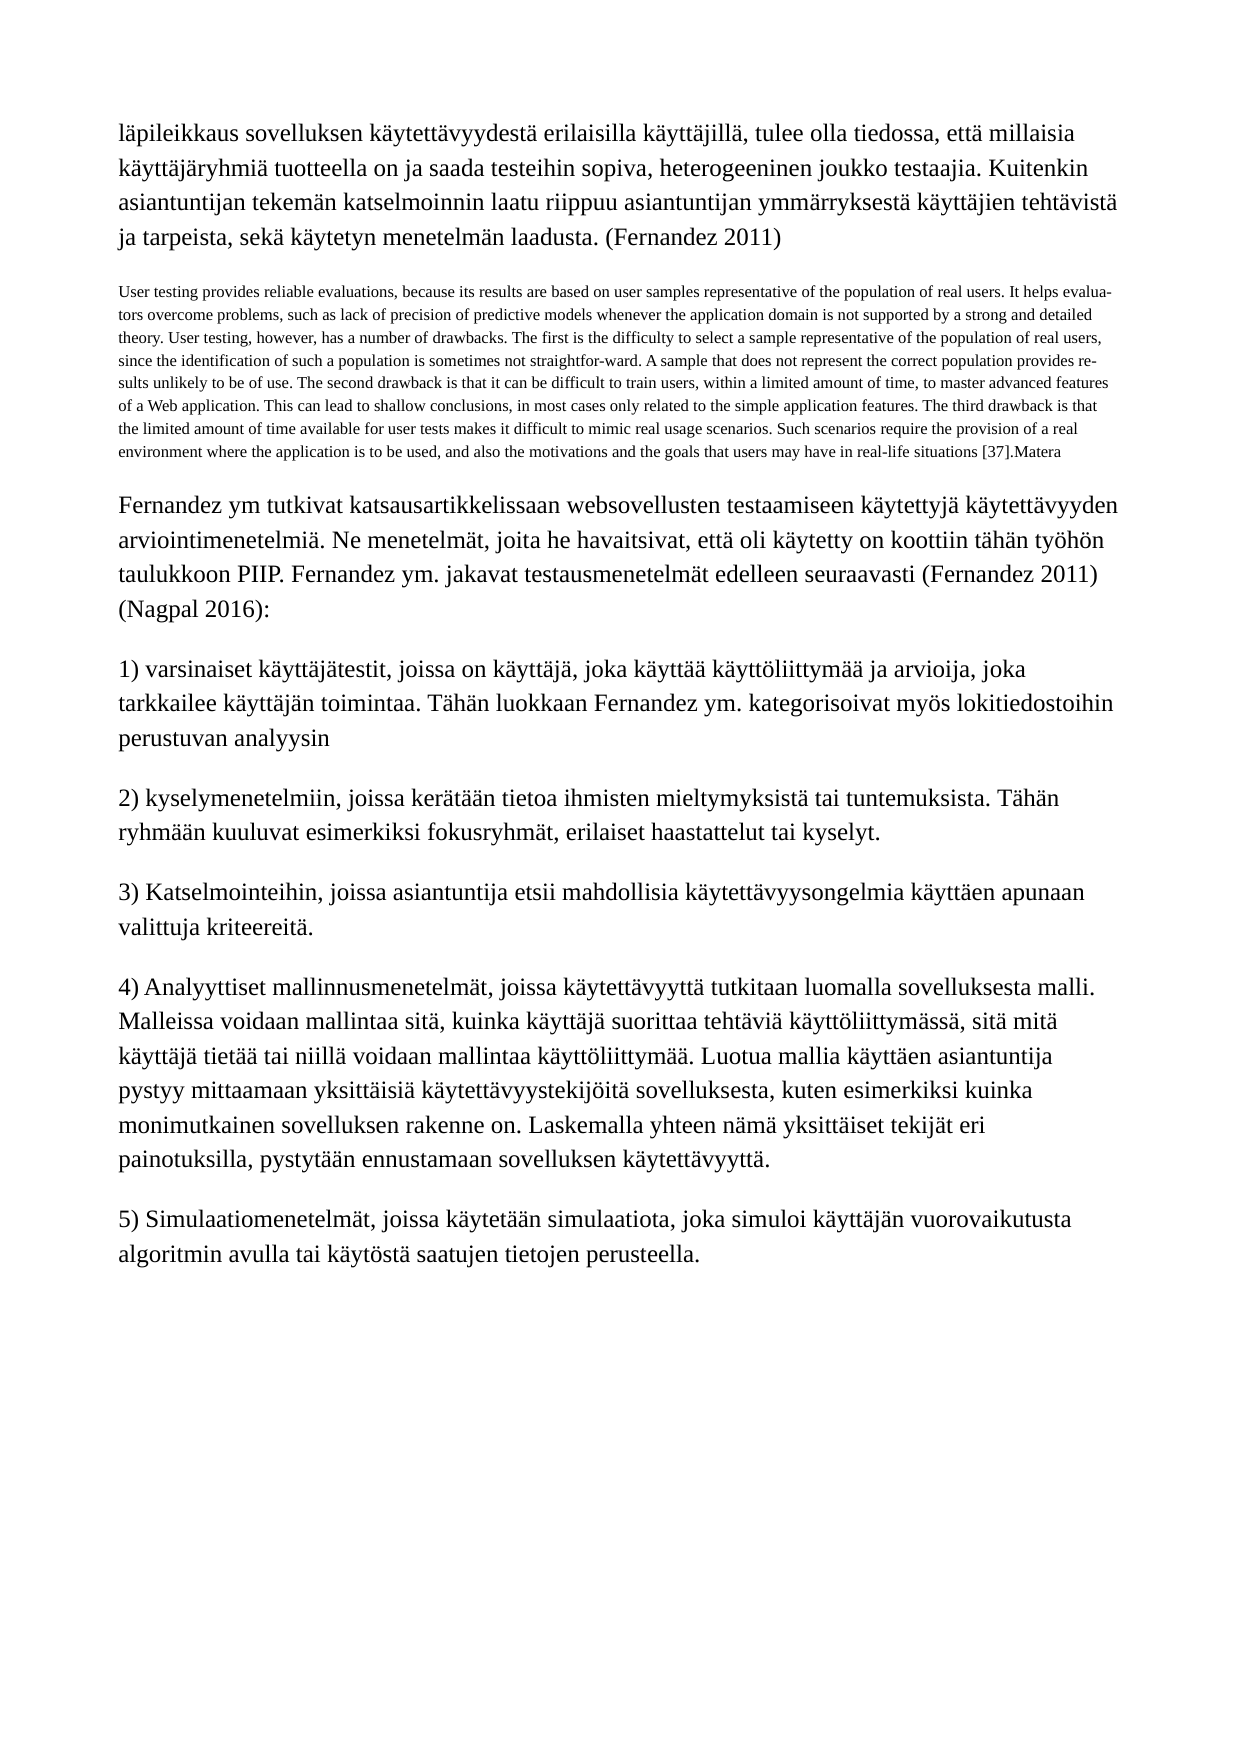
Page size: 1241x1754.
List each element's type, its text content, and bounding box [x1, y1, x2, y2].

text User testing provides reliable evaluations, because its results are based on user samples representative of the population of real users. It helps evalua-tors overcome problems, such as lack of precision of predictive models whenever the application domain is not supported by a strong and detailed theory. User testing, however, has a number of drawbacks. The first is the difficulty to select a sample representative of the population of real users, since the identification of such a population is sometimes not straightfor-ward. A sample that does not represent the correct population provides re-sults unlikely to be of use. The second drawback is that it can be difficult to train users, within a limited amount of time, to master advanced features of a Web application. This can lead to shallow conclusions, in most cases only related to the simple application features. The third drawback is that the limited amount of time available for user tests makes it difficult to mimic real usage scenarios. Such scenarios require the provision of a real environment where the application is to be used, and also the motivations and the goals that users may have in real-life situations [37].Matera [118, 282, 1122, 461]
text 5) Simulaatiomenetelmät, joissa käytetään simulaatiota, joka simuloi käyttäjän vuorovaikutusta algoritmin avulla tai käytöstä saatujen tietojen perusteella. [118, 1204, 1122, 1267]
text 1) varsinaiset käyttäjätestit, joissa on käyttäjä, joka käyttää käyttöliittymää ja arvioija, joka tarkkailee käyttäjän toimintaa. Tähän luokkaan Fernandez ym. kategorisoivat myös lokitiedostoihin perustuvan analyysin [118, 654, 1122, 752]
text 4) Analyyttiset mallinnusmenetelmät, joissa käytettävyyttä tutkitaan luomalla sovelluksesta malli. Malleissa voidaan mallintaa sitä, kuinka käyttäjä suorittaa tehtäviä käyttöliittymässä, sitä mitä käyttäjä tietää tai niillä voidaan mallintaa käyttöliittymää. Luotua mallia käyttäen asiantuntija pystyy mittaamaan yksittäisiä käytettävyystekijöitä sovelluksesta, kuten esimerkiksi kuinka monimutkainen sovelluksen rakenne on. Laskemalla yhteen nämä yksittäiset tekijät eri painotuksilla, pystytään ennustamaan sovelluksen käytettävyyttä. [118, 972, 1122, 1173]
text läpileikkaus sovelluksen käytettävyydestä erilaisilla käyttäjillä, tulee olla tiedossa, että millaisia käyttäjäryhmiä tuotteella on ja saada testeihin sopiva, heterogeeninen joukko testaajia. Kuitenkin asiantuntijan tekemän katselmoinnin laatu riippuu asiantuntijan ymmärryksestä käyttäjien tehtävistä ja tarpeista, sekä käytetyn menetelmän laadusta. (Fernandez 2011) [118, 118, 1122, 250]
text Fernandez ym tutkivat katsausartikkelissaan websovellusten testaamiseen käytettyjä käytettävyyden arviointimenetelmiä. Ne menetelmät, joita he havaitsivat, että oli käytetty on koottiin tähän työhön taulukkoon PIIP. Fernandez ym. jakavat testausmenetelmät edelleen seuraavasti (Fernandez 2011)(Nagpal 2016): [118, 490, 1122, 623]
text 2) kyselymenetelmiin, joissa kerätään tietoa ihmisten mieltymyksistä tai tuntemuksista. Tähän ryhmään kuuluvat esimerkiksi fokusryhmät, erilaiset haastattelut tai kyselyt. [118, 783, 1122, 846]
text 3) Katselmointeihin, joissa asiantuntija etsii mahdollisia käytettävyysongelmia käyttäen apunaan valittuja kriteereitä. [118, 877, 1122, 941]
